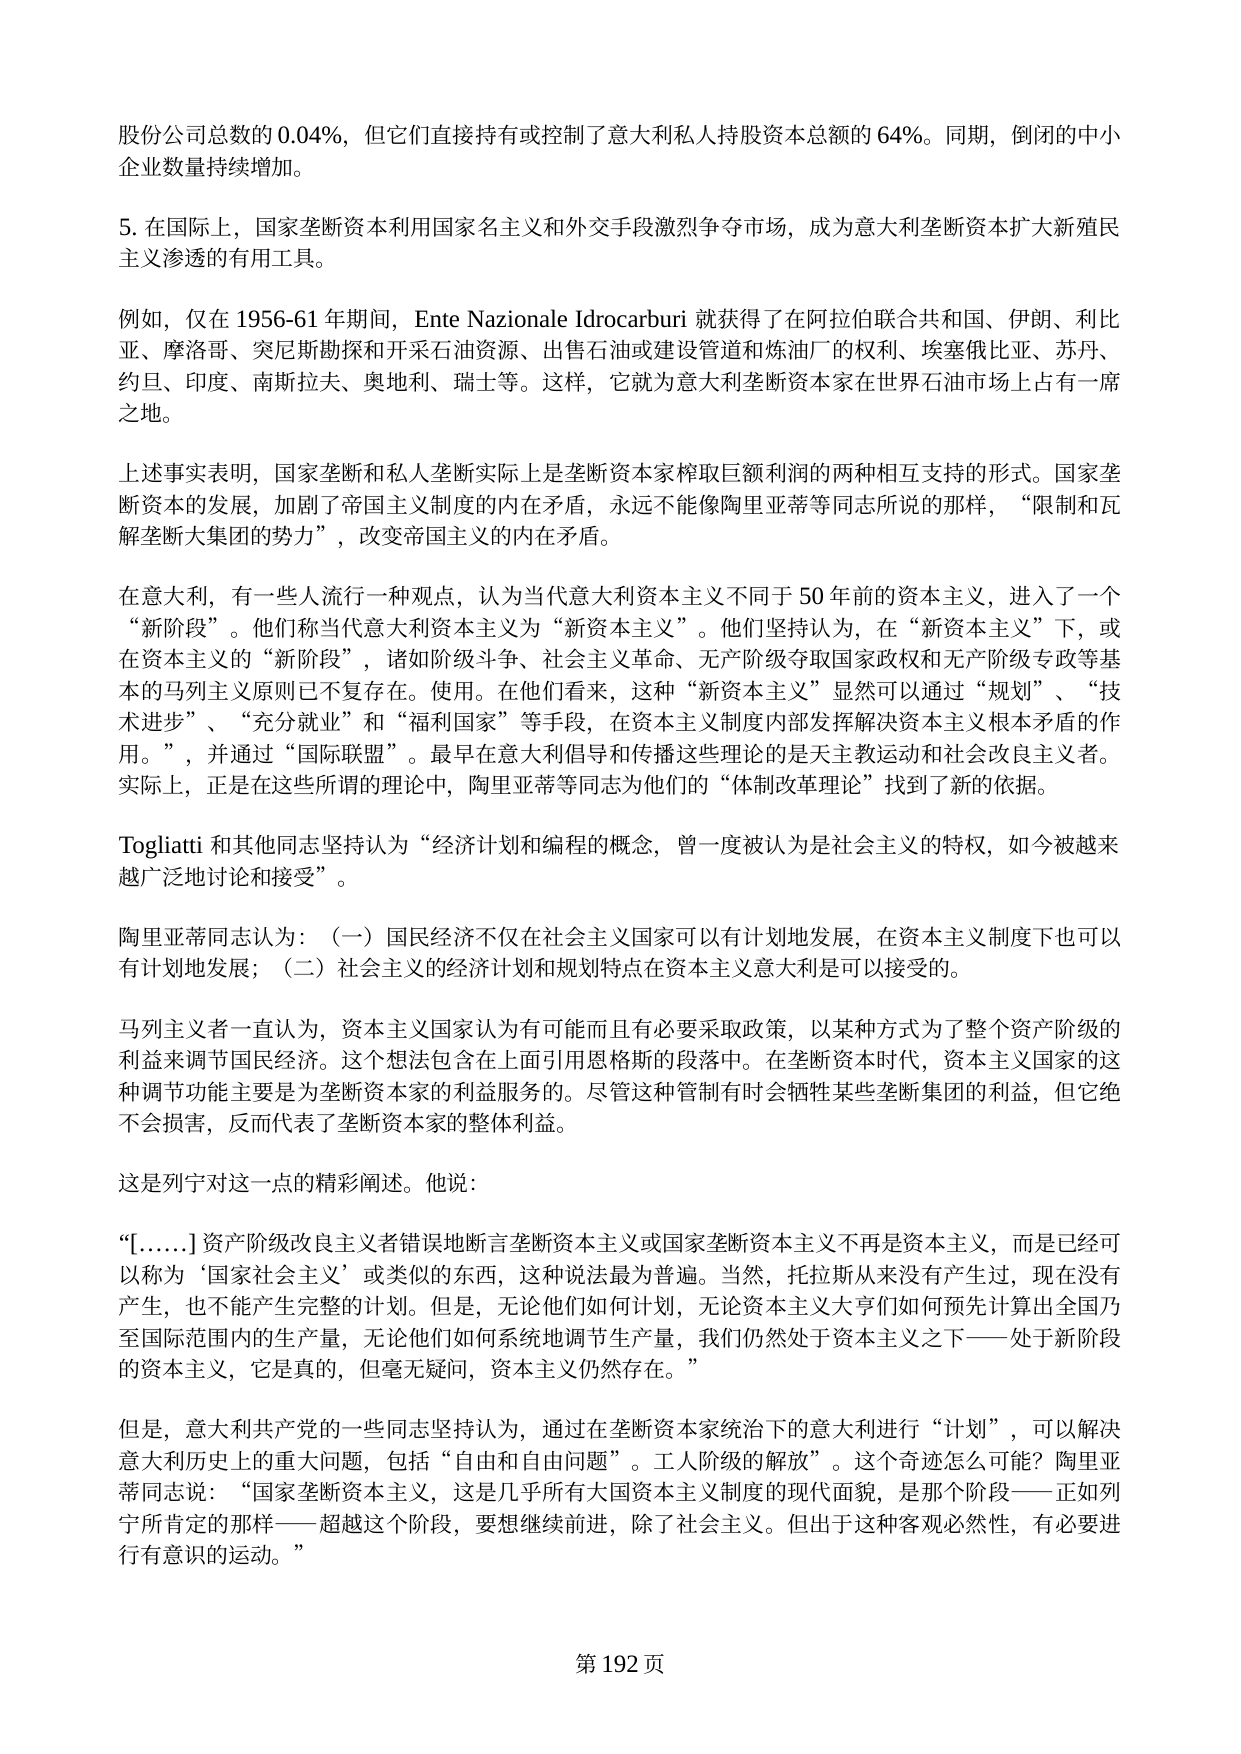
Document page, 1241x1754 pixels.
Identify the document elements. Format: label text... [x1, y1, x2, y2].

text 但是，意大利共产党的一些同志坚持认为，通过在垄断资本家统治下的意大利进行“计划”，可以解决意大利历史上的重大问题，包括“自由和自由问题”。工人阶级的解放”。这个奇迹怎么可能？陶里亚蒂同志说：“国家垄断资本主义，这是几乎所有大国资本主义制度的现代面貌，是那个阶段——正如列宁所肯定的那样——超越这个阶段，要想继续前进，除了社会主义。但出于这种客观必然性，有必要进行有意识的运动。” [118, 1413, 1122, 1570]
text 马列主义者一直认为，资本主义国家认为有可能而且有必要采取政策，以某种方式为了整个资产阶级的利益来调节国民经济。这个想法包含在上面引用恩格斯的段落中。在垄断资本时代，资本主义国家的这种调节功能主要是为垄断资本家的利益服务的。尽管这种管制有时会牺牲某些垄断集团的利益，但它绝不会损害，反而代表了垄断资本家的整体利益。 [118, 1012, 1122, 1138]
text 这是列宁对这一点的精彩阐述。他说： [118, 1166, 1122, 1198]
text 股份公司总数的0.04%，但它们直接持有或控制了意大利私人持股资本总额的64%。同期，倒闭的中小企业数量持续增加。 [118, 118, 1122, 181]
text 在意大利，有一些人流行一种观点，认为当代意大利资本主义不同于50年前的资本主义，进入了一个“新阶段”。他们称当代意大利资本主义为“新资本主义”。他们坚持认为，在“新资本主义”下，或在资本主义的“新阶段”，诸如阶级斗争、社会主义革命、无产阶级夺取国家政权和无产阶级专政等基本的马列主义原则已不复存在。使用。在他们看来，这种“新资本主义”显然可以通过“规划”、“技术进步”、“充分就业”和“福利国家”等手段，在资本主义制度内部发挥解决资本主义根本矛盾的作用。”，并通过“国际联盟”。最早在意大利倡导和传播这些理论的是天主教运动和社会改良主义者。实际上，正是在这些所谓的理论中，陶里亚蒂等同志为他们的“体制改革理论”找到了新的依据。 [118, 579, 1122, 800]
text 5. 在国际上，国家垄断资本利用国家名主义和外交手段激烈争夺市场，成为意大利垄断资本扩大新殖民主义渗透的有用工具。 [118, 210, 1122, 273]
text 例如，仅在1956-61年期间，Ente Nazionale Idrocarburi 就获得了在阿拉伯联合共和国、伊朗、利比亚、摩洛哥、突尼斯勘探和开采石油资源、出售石油或建设管道和炼油厂的权利、埃塞俄比亚、苏丹、约旦、印度、南斯拉夫、奥地利、瑞士等。这样，它就为意大利垄断资本家在世界石油市场上占有一席之地。 [118, 302, 1122, 428]
text “[……] 资产阶级改良主义者错误地断言垄断资本主义或国家垄断资本主义不再是资本主义，而是已经可以称为‘国家社会主义’或类似的东西，这种说法最为普遍。当然，托拉斯从来没有产生过，现在没有产生，也不能产生完整的计划。但是，无论他们如何计划，无论资本主义大亨们如何预先计算出全国乃至国际范围内的生产量，无论他们如何系统地调节生产量，我们仍然处于资本主义之下——处于新阶段的资本主义，它是真的，但毫无疑问，资本主义仍然存在。” [118, 1227, 1122, 1384]
text 上述事实表明，国家垄断和私人垄断实际上是垄断资本家榨取巨额利润的两种相互支持的形式。国家垄断资本的发展，加剧了帝国主义制度的内在矛盾，永远不能像陶里亚蒂等同志所说的那样，“限制和瓦解垄断大集团的势力”，改变帝国主义的内在矛盾。 [118, 456, 1122, 551]
text 陶里亚蒂同志认为：（一）国民经济不仅在社会主义国家可以有计划地发展，在资本主义制度下也可以有计划地发展；（二）社会主义的经济计划和规划特点在资本主义意大利是可以接受的。 [118, 920, 1122, 983]
text Togliatti 和其他同志坚持认为“经济计划和编程的概念，曾一度被认为是社会主义的特权，如今被越来越广泛地讨论和接受”。 [118, 828, 1122, 891]
